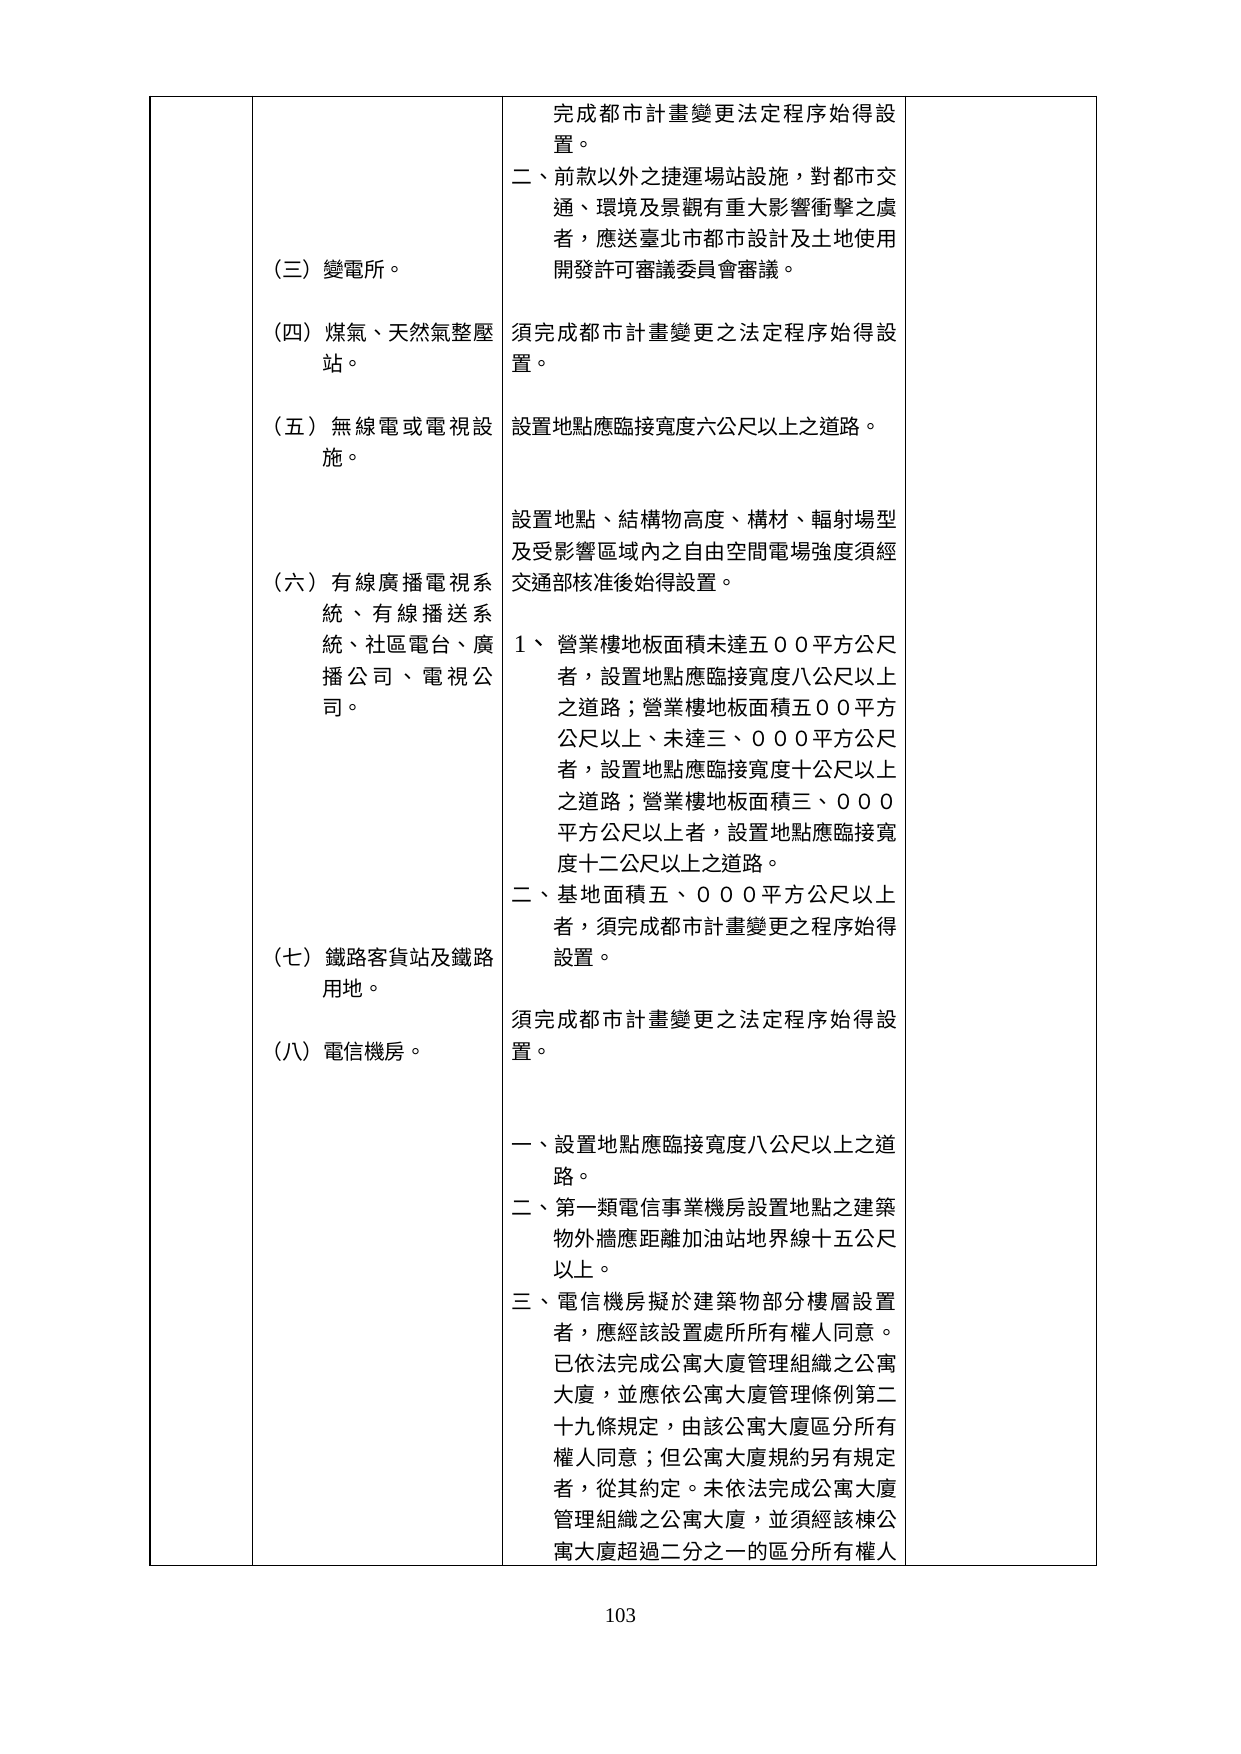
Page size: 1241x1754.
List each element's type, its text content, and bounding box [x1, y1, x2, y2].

table_cell 完成都市計畫變更法定程序始得設置。 二、前款以外之捷運場站設施，對都市交通、環境及景觀有重大影響衝擊之虞者，應送臺北市都市設計及土地使用開發許可審議委員會審議。 須完成都市計畫變更之法定程序始得設置。 設置地點應臨接寬度六公尺以上之道路。 設置地點、結構物高度、構材、輻射場型及受影響區域內之自由空間電場強度須經交通部核准後始得設置。 營業樓地板面積未達五００平方公尺者，設置地點應臨接寬度八公尺以上之道路；營業樓地板面積五００平方公尺以上、未達三、０００平方公尺者，設置地點應臨接寬度十公尺以上之道路；營業樓地板面積三、０００平方公尺以上者，設置地點應臨接寬度十二公尺以上之道路。 二、基地面積五、０００平方公尺以上者，須完成都市計畫變更之程序始得設置。 須完成都市計畫變更之法定程序始得設置。 一、設置地點應臨接寬度八公尺以上之道路。 二、第一類電信事業機房設置地點之建築物外牆應距離加油站地界線十五公尺以上。 三、電信機房擬於建築物部分樓層設置者，應經該設置處所所有權人同意。已依法完成公寓大廈管理組織之公寓大廈，並應依公寓大廈管理條例第二十九條規定，由該公寓大廈區分所有權人同意；但公寓大廈規約另有規定者，從其約定。未依法完成公寓大廈管理組織之公寓大廈，並須經該棟公寓大廈超過二分之一的區分所有權人 [503, 97, 905, 1565]
table_cell [151, 97, 252, 1565]
table_cell [906, 97, 1096, 1565]
table_cell （三）變電所。 （四）煤氣、天然氣整壓站。 （五）無線電或電視設施。 （六）有線廣播電視系統、有線播送系統、社區電台、廣播公司、電視公司。 （七）鐵路客貨站及鐵路用地。 （八）電信機房。 [253, 97, 502, 1565]
